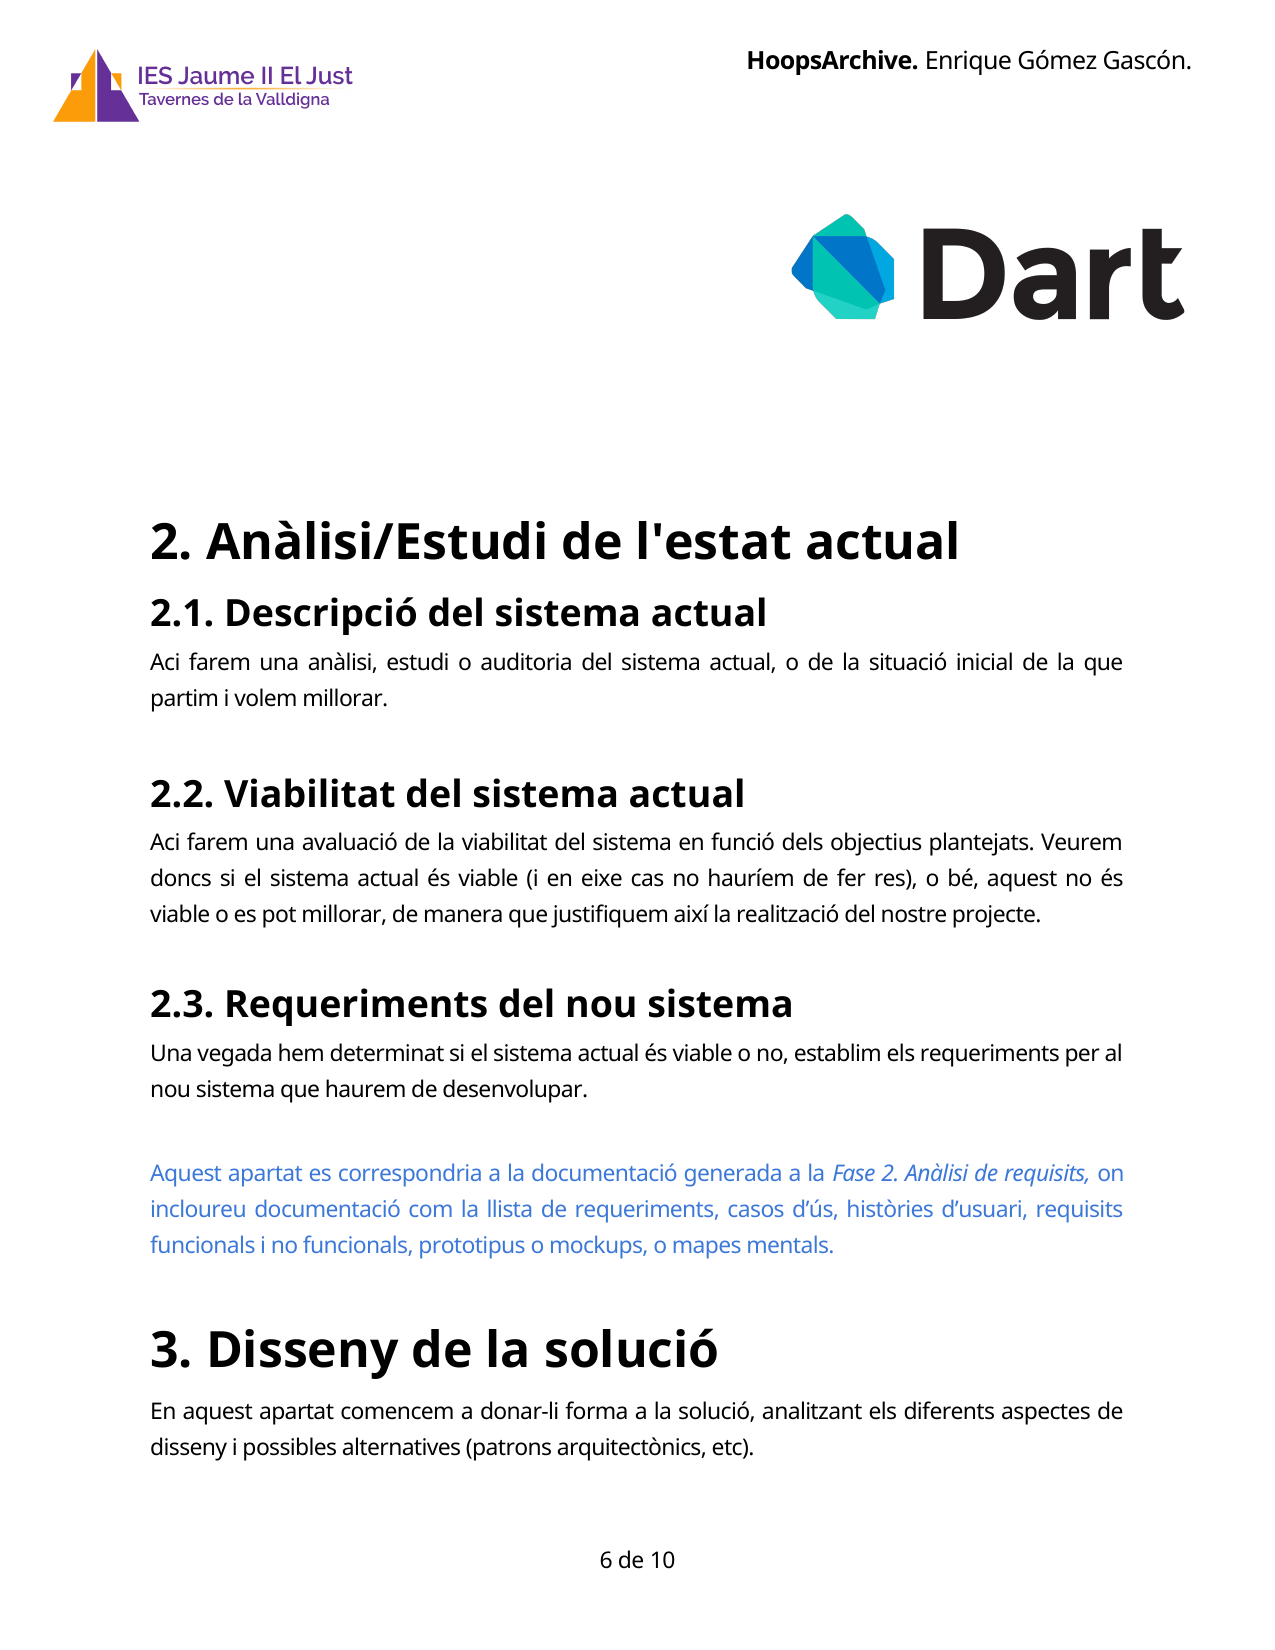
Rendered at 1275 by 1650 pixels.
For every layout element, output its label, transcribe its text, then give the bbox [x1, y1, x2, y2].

picture [791, 214, 1185, 320]
subtitle 2.3. Requeriments del nou sistema [150, 977, 1124, 1028]
picture [49, 42, 353, 129]
text Aci farem una avaluació de la viabilitat del sistema en funció dels objectius plantejats. Veurem doncs si el sistema actual és viable (i en eixe cas no hauríem de fer res), o bé, aquest no és viable o es pot millorar, de manera que justifiquem així la realització del nostre projecte. [150, 826, 1124, 929]
subtitle 2.2. Viabilitat del sistema actual [150, 767, 1124, 818]
text Aquest apartat es correspondria a la documentació generada a la Fase 2. Anàlisi de requisits, on incloureu documentació com la llista de requeriments, casos d’ús, històries d’usuari, requisits funcionals i no funcionals, prototipus o mockups, o mapes mentals. [150, 1157, 1124, 1260]
subtitle 3. Disseny de la solució [150, 1314, 1124, 1382]
text Aci farem una anàlisi, estudi o auditoria del sistema actual, o de la situació inicial de la que partim i volem millorar. [150, 646, 1124, 713]
subtitle 2.1. Descripció del sistema actual [150, 587, 1124, 638]
text En aquest apartat comencem a donar-li forma a la solució, analitzant els diferents aspectes de disseny i possibles alternatives (patrons arquitectònics, etc). [150, 1394, 1124, 1462]
subtitle 2. Anàlisi/Estudi de l'estat actual [150, 506, 1124, 574]
text Una vegada hem determinat si el sistema actual és viable o no, establim els requeriments per al nou sistema que haurem de desenvolupar. [150, 1037, 1124, 1104]
